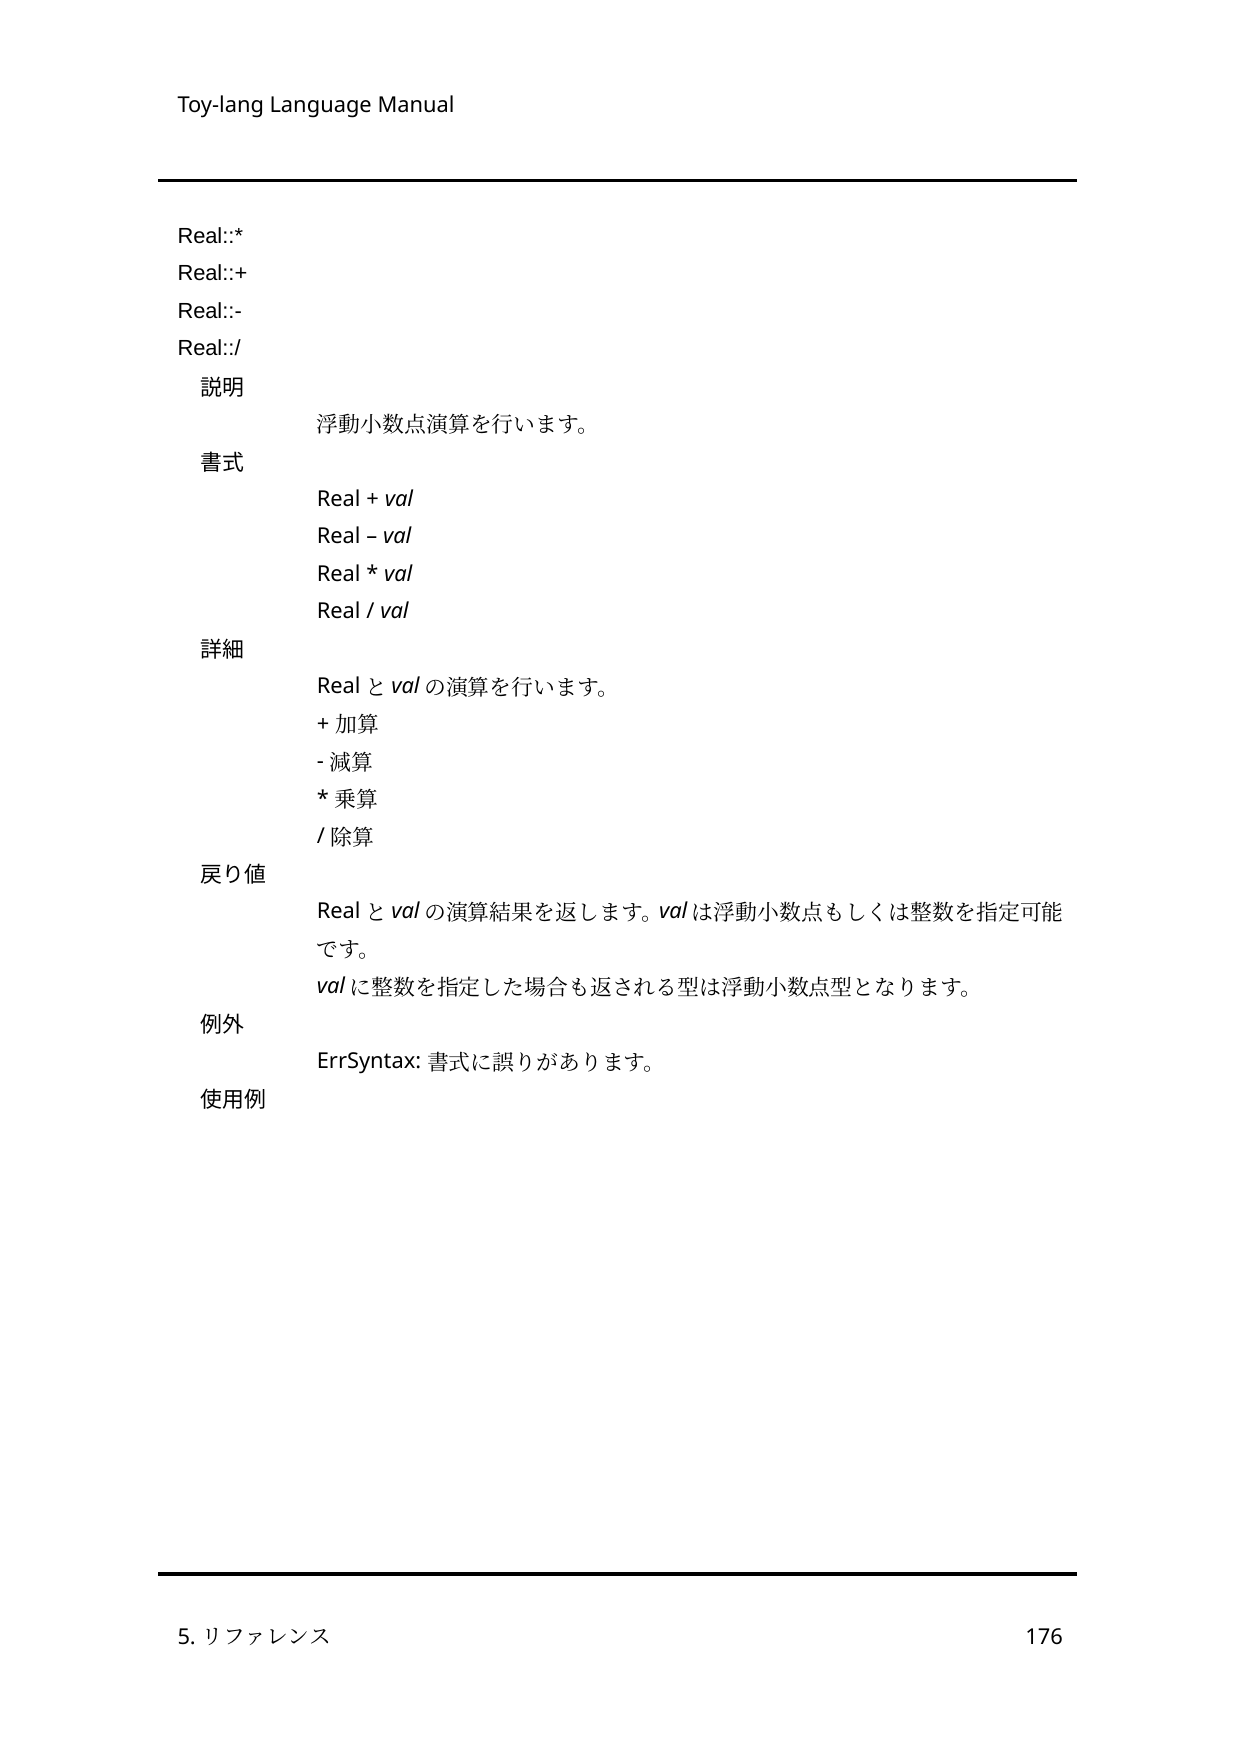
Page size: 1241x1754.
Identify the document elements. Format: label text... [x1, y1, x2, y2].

table_header 説明 [200, 367, 317, 442]
table_cell 使用例 [200, 1079, 317, 1154]
subtitle Real::+ [177, 254, 1063, 292]
table_cell Realとvalの演算結果を返します。valは浮動小数点もしくは整数を指定可能です。 valに整数を指定した場合も返される型は浮動小数点型となります。 [317, 854, 1063, 1004]
subtitle Real::- [177, 292, 1063, 329]
table_cell [317, 1079, 1063, 1154]
table_cell Real + val Real – val Real * val Real / val [317, 442, 1063, 629]
subtitle Real::* [177, 217, 1063, 254]
table_cell 戻り値 [200, 854, 317, 1004]
table_header 浮動小数点演算を行います。 [317, 367, 1063, 442]
subtitle Real::/ [177, 329, 1063, 367]
table_cell Realとvalの演算を行います。 + 加算 - 減算 * 乗算 / 除算 [317, 629, 1063, 854]
table_cell 例外 [200, 1004, 317, 1079]
table_cell 詳細 [200, 629, 317, 854]
table_cell ErrSyntax: 書式に誤りがあります。 [317, 1004, 1063, 1079]
table_cell 書式 [200, 442, 317, 629]
